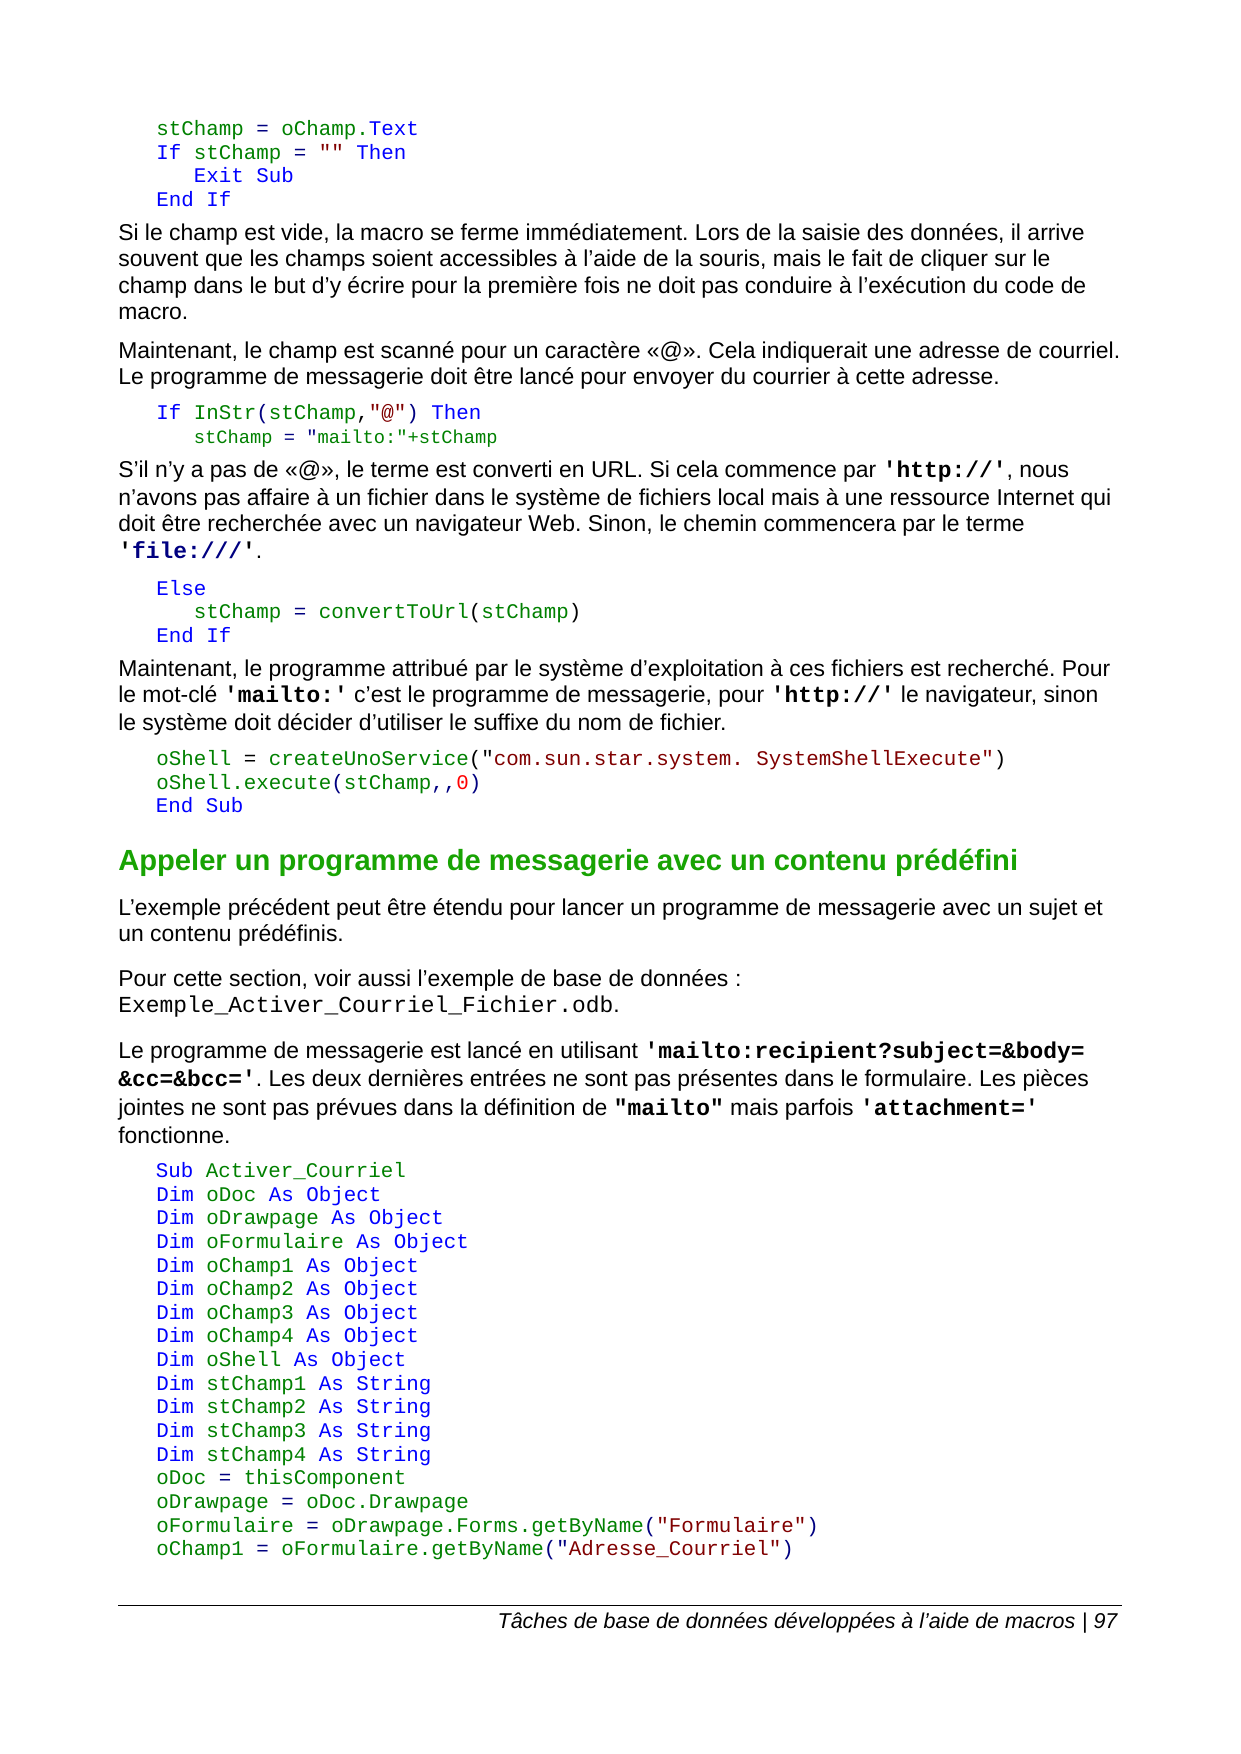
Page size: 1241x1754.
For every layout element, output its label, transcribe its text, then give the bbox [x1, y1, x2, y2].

text Sub Activer_Courriel [156, 1160, 1122, 1184]
text S’il n’y a pas de «@», le terme est converti en URL. Si cela commence par 'http://', nous n’avons pas affaire à un fichier dans le système de fichiers local mais à une ressource Internet qui doit être recherchée avec un navigateur Web. Sinon, le chemin commencera par le terme 'file:///'. [118, 456, 1122, 565]
text Dim oChamp3 As Object [156, 1302, 1122, 1326]
subtitle Appeler un programme de messagerie avec un contenu prédéfini [118, 843, 1122, 876]
text End If [156, 625, 1122, 648]
text stChamp = oChamp.Text [156, 118, 1122, 142]
text stChamp = convertToUrl(stChamp) [156, 601, 1122, 625]
text Maintenant, le champ est scanné pour un caractère «@». Cela indiquerait une adresse de courriel. Le programme de messagerie doit être lancé pour envoyer du courrier à cette adresse. [118, 337, 1122, 389]
text L’exemple précédent peut être étendu pour lancer un programme de messagerie avec un sujet et un contenu prédéfinis. [118, 894, 1122, 947]
text Exit Sub [156, 165, 1122, 189]
text Dim oChamp2 As Object [156, 1278, 1122, 1302]
text Dim stChamp1 As String [156, 1373, 1122, 1396]
text Dim stChamp4 As String [156, 1444, 1122, 1467]
text Dim oChamp1 As Object [156, 1254, 1122, 1278]
text Le programme de messagerie est lancé en utilisant 'mailto:recipient?subject=&body= &cc=&bcc='. Les deux dernières entrées ne sont pas présentes dans le formulaire. Les pièces jointes ne sont pas prévues dans la définition de "mailto" mais parfois 'attachment=' fonctionne. [118, 1037, 1122, 1148]
text Dim oShell As Object [156, 1349, 1122, 1373]
text stChamp = "mailto:"+stChamp [156, 426, 1122, 449]
text Pour cette section, voir aussi l’exemple de base de données : Exemple_Activer_Courriel_Fichier.odb. [118, 964, 1122, 1019]
text Dim stChamp2 As String [156, 1396, 1122, 1420]
text Dim stChamp3 As String [156, 1420, 1122, 1444]
text End Sub [156, 796, 1122, 819]
text If InStr(stChamp,"@") Then [156, 402, 1122, 426]
text oFormulaire = oDrawpage.Forms.getByName("Formulaire") [156, 1515, 1122, 1538]
text Si le champ est vide, la macro se ferme immédiatement. Lors de la saisie des données, il arrive souvent que les champs soient accessibles à l’aide de la souris, mais le fait de cliquer sur le champ dans le but d’y écrire pour la première fois ne doit pas conduire à l’exécution du code de macro. [118, 219, 1122, 324]
text oDoc = thisComponent [156, 1467, 1122, 1491]
text Dim oDrawpage As Object [156, 1207, 1122, 1231]
text Dim oFormulaire As Object [156, 1231, 1122, 1254]
text Else [156, 577, 1122, 601]
text Dim oChamp4 As Object [156, 1326, 1122, 1349]
text oShell = createUnoService("com.sun.star.system. SystemShellExecute") [156, 748, 1122, 772]
text End If [156, 189, 1122, 213]
text Maintenant, le programme attribué par le système d’exploitation à ces fichiers est recherché. Pour le mot-clé 'mailto:' c’est le programme de messagerie, pour 'http://' le navigateur, sinon le système doit décider d’utiliser le suffixe du nom de fichier. [118, 655, 1122, 736]
text Dim oDoc As Object [156, 1184, 1122, 1207]
text oChamp1 = oFormulaire.getByName("Adresse_Courriel") [156, 1538, 1122, 1562]
text oShell.execute(stChamp,,0) [156, 772, 1122, 796]
text If stChamp = "" Then [156, 142, 1122, 165]
text oDrawpage = oDoc.Drawpage [156, 1491, 1122, 1515]
